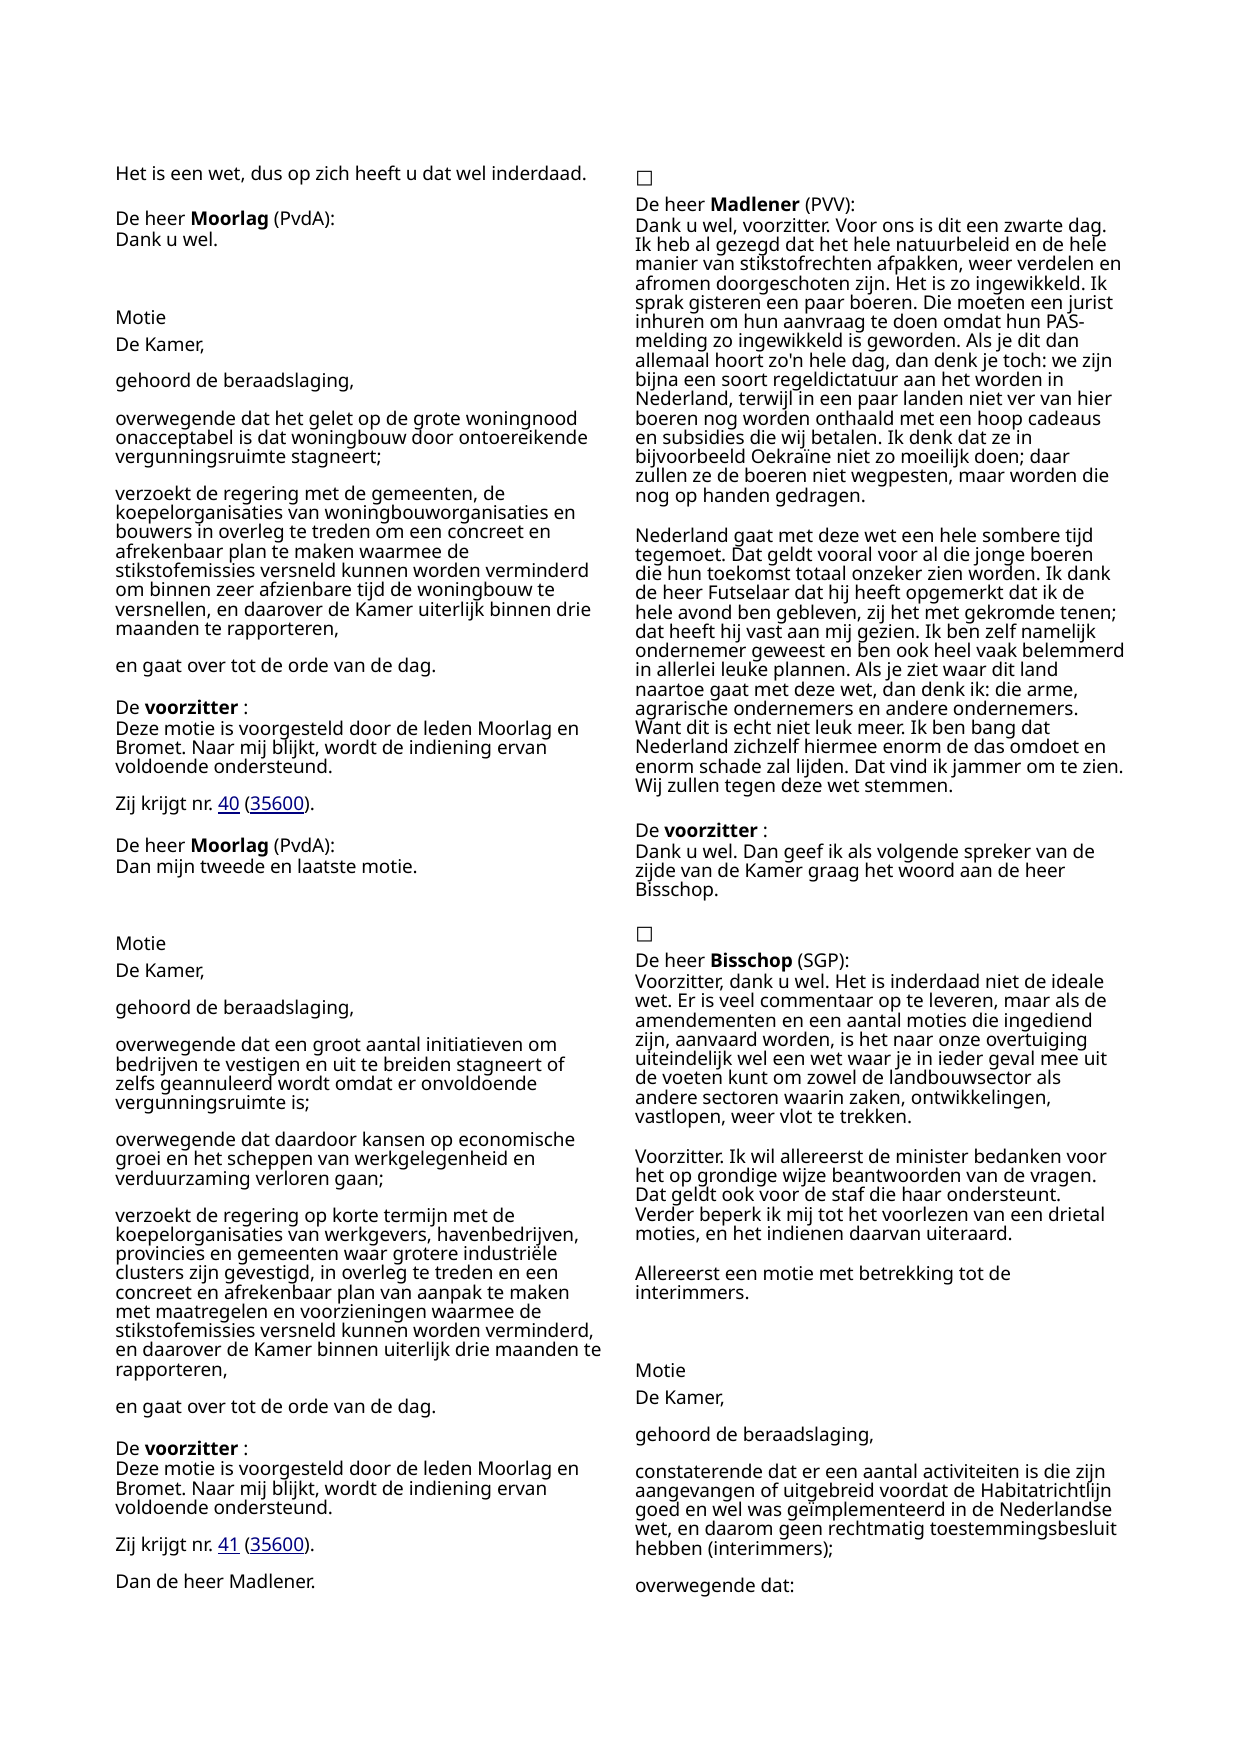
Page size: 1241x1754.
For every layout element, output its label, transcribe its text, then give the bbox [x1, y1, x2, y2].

text Deze motie is voorgesteld door de leden Moorlag en Bromet. Naar mij blijkt, wordt de indiening ervan voldoende ondersteund. [115, 719, 605, 777]
text De heer Bisschop (SGP): [635, 947, 1125, 973]
text De heer Madlener (PVV): [635, 191, 1125, 217]
text overwegende dat het gelet op de grote woningnood onacceptabel is dat woningbouw door ontoereikende vergunningsruimte stagneert; [115, 409, 605, 467]
text ⬜ [635, 922, 1125, 947]
text Dan mijn tweede en laatste motie. [115, 858, 605, 877]
text Het is een wet, dus op zich heeft u dat wel inderdaad. [115, 165, 605, 184]
text ⬜ [635, 165, 1125, 191]
text De heer Moorlag (PvdA): [115, 832, 605, 858]
text De heer Moorlag (PvdA): [115, 205, 605, 231]
text De voorzitter : [635, 817, 1125, 843]
text Dank u wel. [115, 231, 605, 250]
text overwegende dat een groot aantal initiatieven om bedrijven te vestigen en uit te breiden stagneert of zelfs geannuleerd wordt omdat er onvoldoende vergunningsruimte is; [115, 1036, 605, 1113]
text Motie [635, 1357, 1125, 1383]
text De voorzitter : [115, 1435, 605, 1460]
text Motie [115, 304, 605, 329]
text Motie [115, 931, 605, 956]
text Voorzitter. Ik wil allereerst de minister bedanken voor het op grondige wijze beantwoorden van de vragen. Dat geldt ook voor de staf die haar ondersteunt. Verder beperk ik mij tot het voorlezen van een drietal moties, en het indienen daarvan uiteraard. [635, 1148, 1125, 1244]
text Nederland gaat met deze wet een hele sombere tijd tegemoet. Dat geldt vooral voor al die jonge boeren die hun toekomst totaal onzeker zien worden. Ik dank de heer Futselaar dat hij heeft opgemerkt dat ik de hele avond ben gebleven, zij het met gekromde tenen; dat heeft hij vast aan mij gezien. Ik ben zelf namelijk ondernemer geweest en ben ook heel vaak belemmerd in allerlei leuke plannen. Als je ziet waar dit land naartoe gaat met deze wet, dan denk ik: die arme, agrarische ondernemers en andere ondernemers. Want dit is echt niet leuk meer. Ik ben bang dat Nederland zichzelf hiermee enorm de das omdoet en enorm schade zal lijden. Dat vind ik jammer om te zien. Wij zullen tegen deze wet stemmen. [635, 527, 1125, 796]
text Deze motie is voorgesteld door de leden Moorlag en Bromet. Naar mij blijkt, wordt de indiening ervan voldoende ondersteund. [115, 1460, 605, 1518]
text Zij krijgt nr. 40 (35600). [115, 795, 605, 814]
text gehoord de beraadslaging, [115, 999, 605, 1018]
text gehoord de beraadslaging, [115, 372, 605, 392]
text De voorzitter : [115, 694, 605, 719]
text verzoekt de regering met de gemeenten, de koepelorganisaties van woningbouworganisaties en bouwers in overleg te treden om een concreet en afrekenbaar plan te maken waarmee de stikstofemissies versneld kunnen worden verminderd om binnen zeer afzienbare tijd de woningbouw te versnellen, en daarover de Kamer uiterlijk binnen drie maanden te rapporteren, [115, 485, 605, 639]
text Dank u wel, voorzitter. Voor ons is dit een zwarte dag. Ik heb al gezegd dat het hele natuurbeleid en de hele manier van stikstofrechten afpakken, weer verdelen en afromen doorgeschoten zijn. Het is zo ingewikkeld. Ik sprak gisteren een paar boeren. Die moeten een jurist inhuren om hun aanvraag te doen omdat hun PAS-melding zo ingewikkeld is geworden. Als je dit dan allemaal hoort zo'n hele dag, dan denk je toch: we zijn bijna een soort regeldictatuur aan het worden in Nederland, terwijl in een paar landen niet ver van hier boeren nog worden onthaald met een hoop cadeaus en subsidies die wij betalen. Ik denk dat ze in bijvoorbeeld Oekraïne niet zo moeilijk doen; daar zullen ze de boeren niet wegpesten, maar worden die nog op handen gedragen. [635, 217, 1125, 506]
text De Kamer, [635, 1389, 1125, 1408]
text en gaat over tot de orde van de dag. [115, 657, 605, 676]
text Dan de heer Madlener. [115, 1573, 605, 1592]
text Allereerst een motie met betrekking tot de interimmers. [635, 1265, 1125, 1303]
text verzoekt de regering op korte termijn met de koepelorganisaties van werkgevers, havenbedrijven, provincies en gemeenten waar grotere industriële clusters zijn gevestigd, in overleg te treden en een concreet en afrekenbaar plan van aanpak te maken met maatregelen en voorzieningen waarmee de stikstofemissies versneld kunnen worden verminderd, en daarover de Kamer binnen uiterlijk drie maanden te rapporteren, [115, 1207, 605, 1380]
text De Kamer, [115, 962, 605, 982]
text overwegende dat daardoor kansen op economische groei en het scheppen van werkgelegenheid en verduurzaming verloren gaan; [115, 1131, 605, 1189]
text en gaat over tot de orde van de dag. [115, 1398, 605, 1417]
text Zij krijgt nr. 41 (35600). [115, 1536, 605, 1555]
text gehoord de beraadslaging, [635, 1426, 1125, 1445]
text De Kamer, [115, 336, 605, 355]
text Dank u wel. Dan geef ik als volgende spreker van de zijde van de Kamer graag het woord aan de heer Bisschop. [635, 843, 1125, 901]
text constaterende dat er een aantal activiteiten is die zijn aangevangen of uitgebreid voordat de Habitatrichtlijn goed en wel was geïmplementeerd in de Nederlandse wet, en daarom geen rechtmatig toestemmingsbesluit hebben (interimmers); [635, 1463, 1125, 1559]
text Voorzitter, dank u wel. Het is inderdaad niet de ideale wet. Er is veel commentaar op te leveren, maar als de amendementen en een aantal moties die ingediend zijn, aanvaard worden, is het naar onze overtuiging uiteindelijk wel een wet waar je in ieder geval mee uit de voeten kunt om zowel de landbouwsector als andere sectoren waarin zaken, ontwikkelingen, vastlopen, weer vlot te trekken. [635, 973, 1125, 1127]
text overwegende dat: [635, 1577, 1125, 1596]
